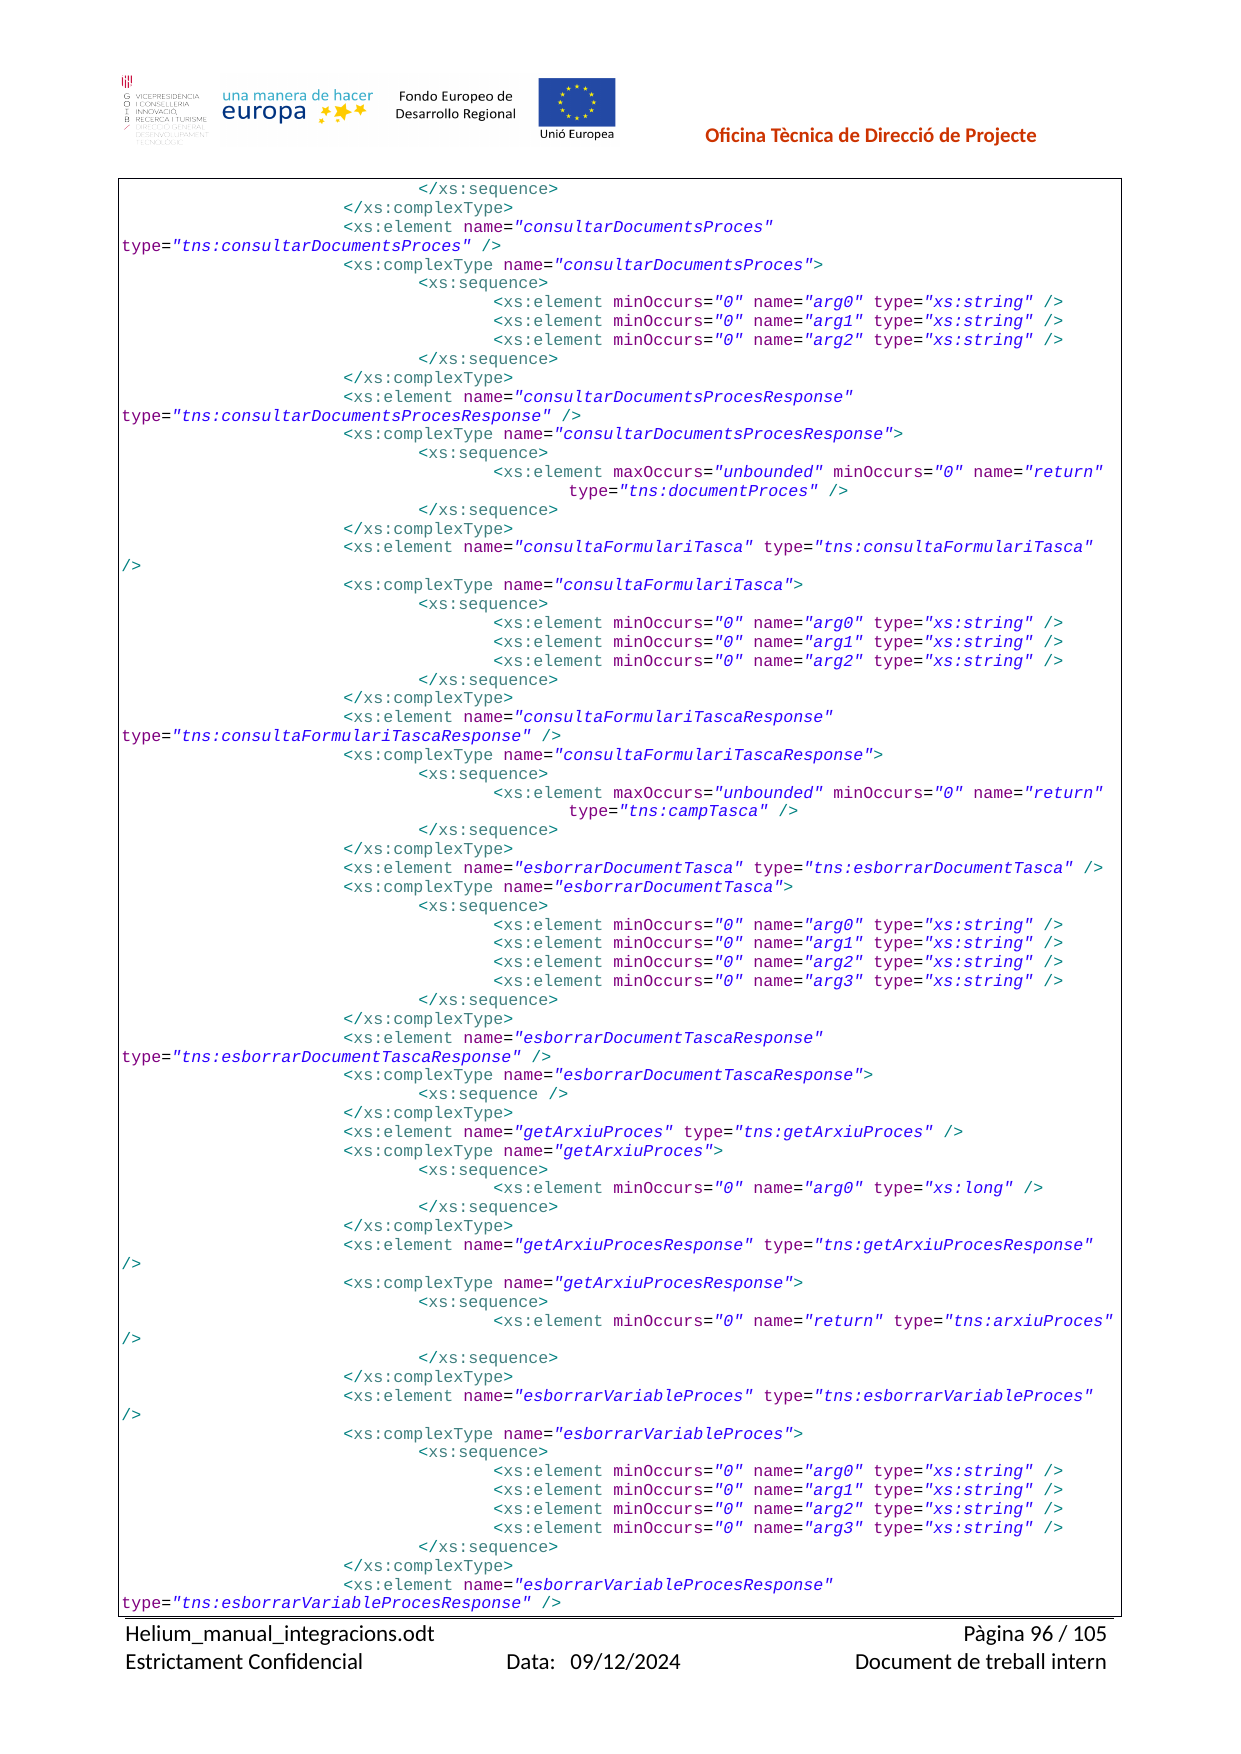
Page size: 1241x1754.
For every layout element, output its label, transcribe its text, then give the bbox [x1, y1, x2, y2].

text <xs:sequence> [119, 592, 1121, 611]
text </xs:complexType> [119, 1215, 1121, 1233]
text <xs:element minOccurs="0" name="arg0" type="xs:long" /> [119, 1177, 1121, 1196]
text <xs:element minOccurs="0" name="arg1" type="xs:string" /> [119, 310, 1121, 328]
text <xs:complexType name="esborrarDocumentTasca"> [119, 875, 1121, 894]
text </xs:complexType> [119, 366, 1121, 385]
text <xs:element name="esborrarDocumentTascaResponse" type="tns:esborrarDocumentTascaResponse" /> [119, 1026, 1121, 1064]
text <xs:sequence> [119, 762, 1121, 781]
text <xs:element minOccurs="0" name="arg0" type="xs:string" /> [119, 913, 1121, 932]
text </xs:complexType> [119, 1366, 1121, 1384]
text <xs:element name="consultaFormulariTascaResponse" type="tns:consultaFormulariTascaResponse" /> [119, 706, 1121, 743]
text <xs:complexType name="consultaFormulariTasca"> [119, 574, 1121, 592]
text </xs:complexType> [119, 687, 1121, 706]
text </xs:complexType> [119, 1102, 1121, 1120]
text <xs:element minOccurs="0" name="arg1" type="xs:string" /> [119, 630, 1121, 649]
text <xs:element minOccurs="0" name="arg1" type="xs:string" /> [119, 1479, 1121, 1497]
picture [219, 73, 621, 147]
text <xs:element minOccurs="0" name="arg0" type="xs:string" /> [119, 1460, 1121, 1479]
text <xs:complexType name="consultarDocumentsProces"> [119, 253, 1121, 272]
text <xs:sequence> [119, 894, 1121, 913]
text <xs:sequence /> [119, 1083, 1121, 1102]
text type="tns:campTasca" /> [119, 800, 1121, 819]
text </xs:complexType> [119, 197, 1121, 215]
text type="tns:documentProces" /> [119, 479, 1121, 498]
text </xs:sequence> [119, 1347, 1121, 1366]
text <xs:complexType name="esborrarVariableProces"> [119, 1422, 1121, 1441]
text <xs:element minOccurs="0" name="arg0" type="xs:string" /> [119, 611, 1121, 630]
text <xs:element minOccurs="0" name="arg2" type="xs:string" /> [119, 1497, 1121, 1516]
text <xs:element name="consultaFormulariTasca" type="tns:consultaFormulariTasca" /> [119, 536, 1121, 574]
text </xs:sequence> [119, 347, 1121, 366]
text <xs:element name="getArxiuProces" type="tns:getArxiuProces" /> [119, 1120, 1121, 1139]
text </xs:sequence> [119, 1196, 1121, 1215]
text <xs:complexType name="consultaFormulariTascaResponse"> [119, 743, 1121, 762]
text <xs:sequence> [119, 442, 1121, 461]
text <xs:element name="consultarDocumentsProcesResponse" type="tns:consultarDocumentsProcesResponse" /> [119, 385, 1121, 423]
text <xs:sequence> [119, 1158, 1121, 1177]
text <xs:element minOccurs="0" name="arg2" type="xs:string" /> [119, 649, 1121, 668]
text <xs:element minOccurs="0" name="arg3" type="xs:string" /> [119, 1516, 1121, 1535]
text <xs:element minOccurs="0" name="arg3" type="xs:string" /> [119, 969, 1121, 988]
text <xs:element maxOccurs="unbounded" minOccurs="0" name="return" [119, 781, 1121, 800]
text <xs:element minOccurs="0" name="return" type="tns:arxiuProces" /> [119, 1309, 1121, 1347]
text </xs:sequence> [119, 819, 1121, 838]
text </xs:complexType> [119, 1007, 1121, 1026]
text <xs:element name="getArxiuProcesResponse" type="tns:getArxiuProcesResponse" /> [119, 1233, 1121, 1271]
text </xs:sequence> [119, 498, 1121, 517]
text </xs:sequence> [119, 179, 1121, 197]
text <xs:element minOccurs="0" name="arg1" type="xs:string" /> [119, 932, 1121, 951]
text <xs:element minOccurs="0" name="arg2" type="xs:string" /> [119, 951, 1121, 969]
text <xs:complexType name="getArxiuProcesResponse"> [119, 1271, 1121, 1290]
text </xs:sequence> [119, 1535, 1121, 1554]
text <xs:sequence> [119, 1290, 1121, 1309]
picture [118, 73, 213, 147]
text </xs:complexType> [119, 838, 1121, 856]
text <xs:element maxOccurs="unbounded" minOccurs="0" name="return" [119, 461, 1121, 479]
text </xs:complexType> [119, 517, 1121, 536]
text <xs:element minOccurs="0" name="arg0" type="xs:string" /> [119, 291, 1121, 310]
text <xs:complexType name="getArxiuProces"> [119, 1139, 1121, 1158]
text <xs:element minOccurs="0" name="arg2" type="xs:string" /> [119, 328, 1121, 347]
text <xs:complexType name="consultarDocumentsProcesResponse"> [119, 423, 1121, 442]
text <xs:complexType name="esborrarDocumentTascaResponse"> [119, 1064, 1121, 1083]
text </xs:complexType> [119, 1554, 1121, 1573]
text <xs:sequence> [119, 272, 1121, 291]
text <xs:element name="esborrarVariableProcesResponse" type="tns:esborrarVariableProcesResponse" /> [119, 1573, 1121, 1616]
text </xs:sequence> [119, 988, 1121, 1007]
text <xs:sequence> [119, 1441, 1121, 1460]
text <xs:element name="esborrarDocumentTasca" type="tns:esborrarDocumentTasca" /> [119, 856, 1121, 875]
text <xs:element name="consultarDocumentsProces" type="tns:consultarDocumentsProces" /> [119, 215, 1121, 253]
text <xs:element name="esborrarVariableProces" type="tns:esborrarVariableProces" /> [119, 1384, 1121, 1422]
text </xs:sequence> [119, 668, 1121, 687]
